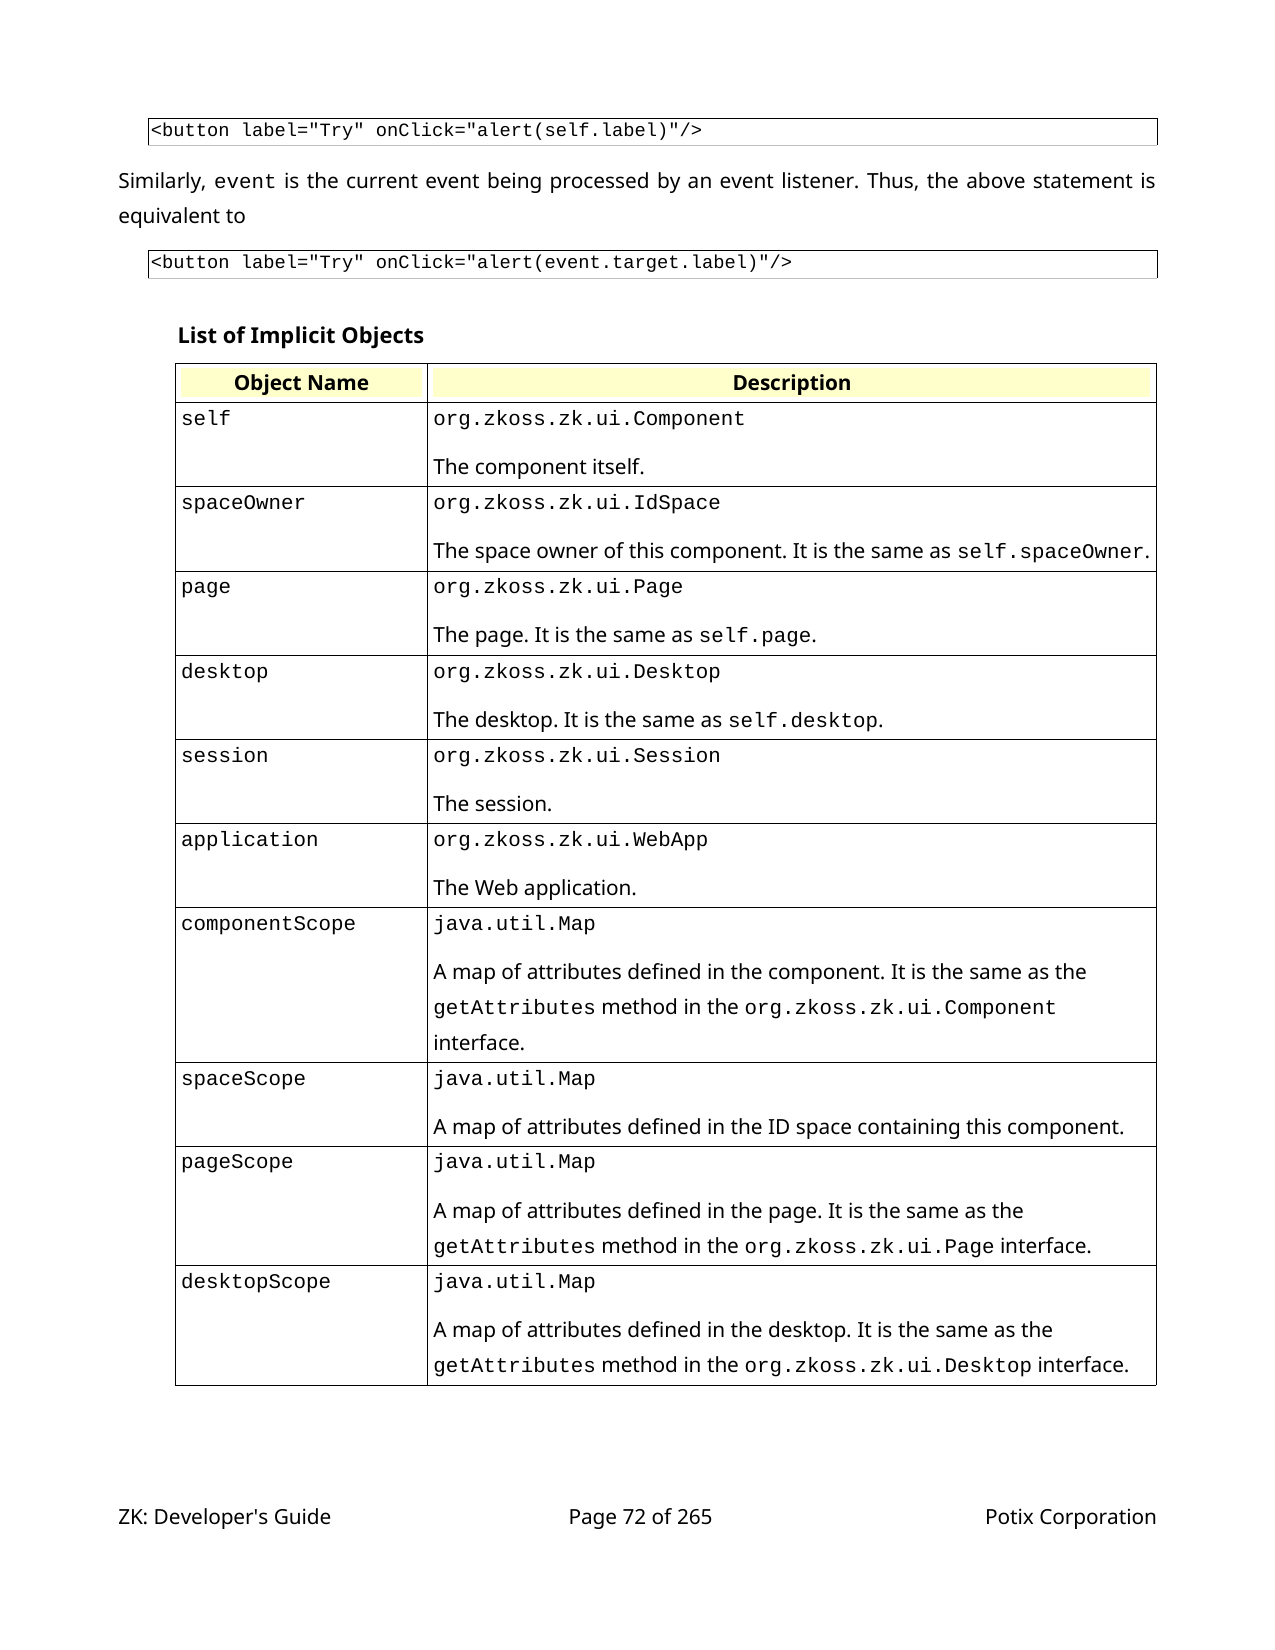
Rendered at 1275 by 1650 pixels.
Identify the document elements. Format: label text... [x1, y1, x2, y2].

table_cell self [176, 403, 427, 486]
table_cell org.zkoss.zk.ui.WebApp The Web application. [428, 824, 1156, 907]
table_cell java.util.Map A map of attributes defined in the component. It is the same as the getAttributes method in the org.zkoss.zk.ui.Component interface. [428, 908, 1156, 1062]
text <button label="Try" onClick="alert(self.label)"/> [149, 119, 1157, 145]
table_cell java.util.Map A map of attributes defined in the desktop. It is the same as the getAttributes method in the org.zkoss.zk.ui.Desktop interface. [428, 1266, 1156, 1385]
table_cell componentScope [176, 908, 427, 1062]
table_cell session [176, 740, 427, 823]
table_cell org.zkoss.zk.ui.Session The session. [428, 740, 1156, 823]
table_cell org.zkoss.zk.ui.Component The component itself. [428, 403, 1156, 486]
subtitle List of Implicit Objects [177, 320, 1157, 350]
table_cell java.util.Map A map of attributes defined in the ID space containing this component. [428, 1063, 1156, 1146]
text Similarly, event is the current event being processed by an event listener. Thus, the above statement is equivalent to [118, 166, 1157, 230]
table_cell pageScope [176, 1147, 427, 1265]
table_cell desktop [176, 656, 427, 739]
table_cell org.zkoss.zk.ui.Desktop The desktop. It is the same as self.desktop. [428, 656, 1156, 739]
table_cell desktopScope [176, 1266, 427, 1385]
table_cell application [176, 824, 427, 907]
table_header Object Name [176, 364, 427, 402]
table_cell page [176, 572, 427, 655]
table_cell org.zkoss.zk.ui.Page The page. It is the same as self.page. [428, 572, 1156, 655]
table_cell org.zkoss.zk.ui.IdSpace The space owner of this component. It is the same as self.spaceOwner. [428, 487, 1156, 571]
table_cell spaceOwner [176, 487, 427, 571]
text <button label="Try" onClick="alert(event.target.label)"/> [149, 251, 1157, 278]
table_cell java.util.Map A map of attributes defined in the page. It is the same as the getAttributes method in the org.zkoss.zk.ui.Page interface. [428, 1147, 1156, 1265]
table_cell spaceScope [176, 1063, 427, 1146]
table_header Description [428, 364, 1156, 402]
